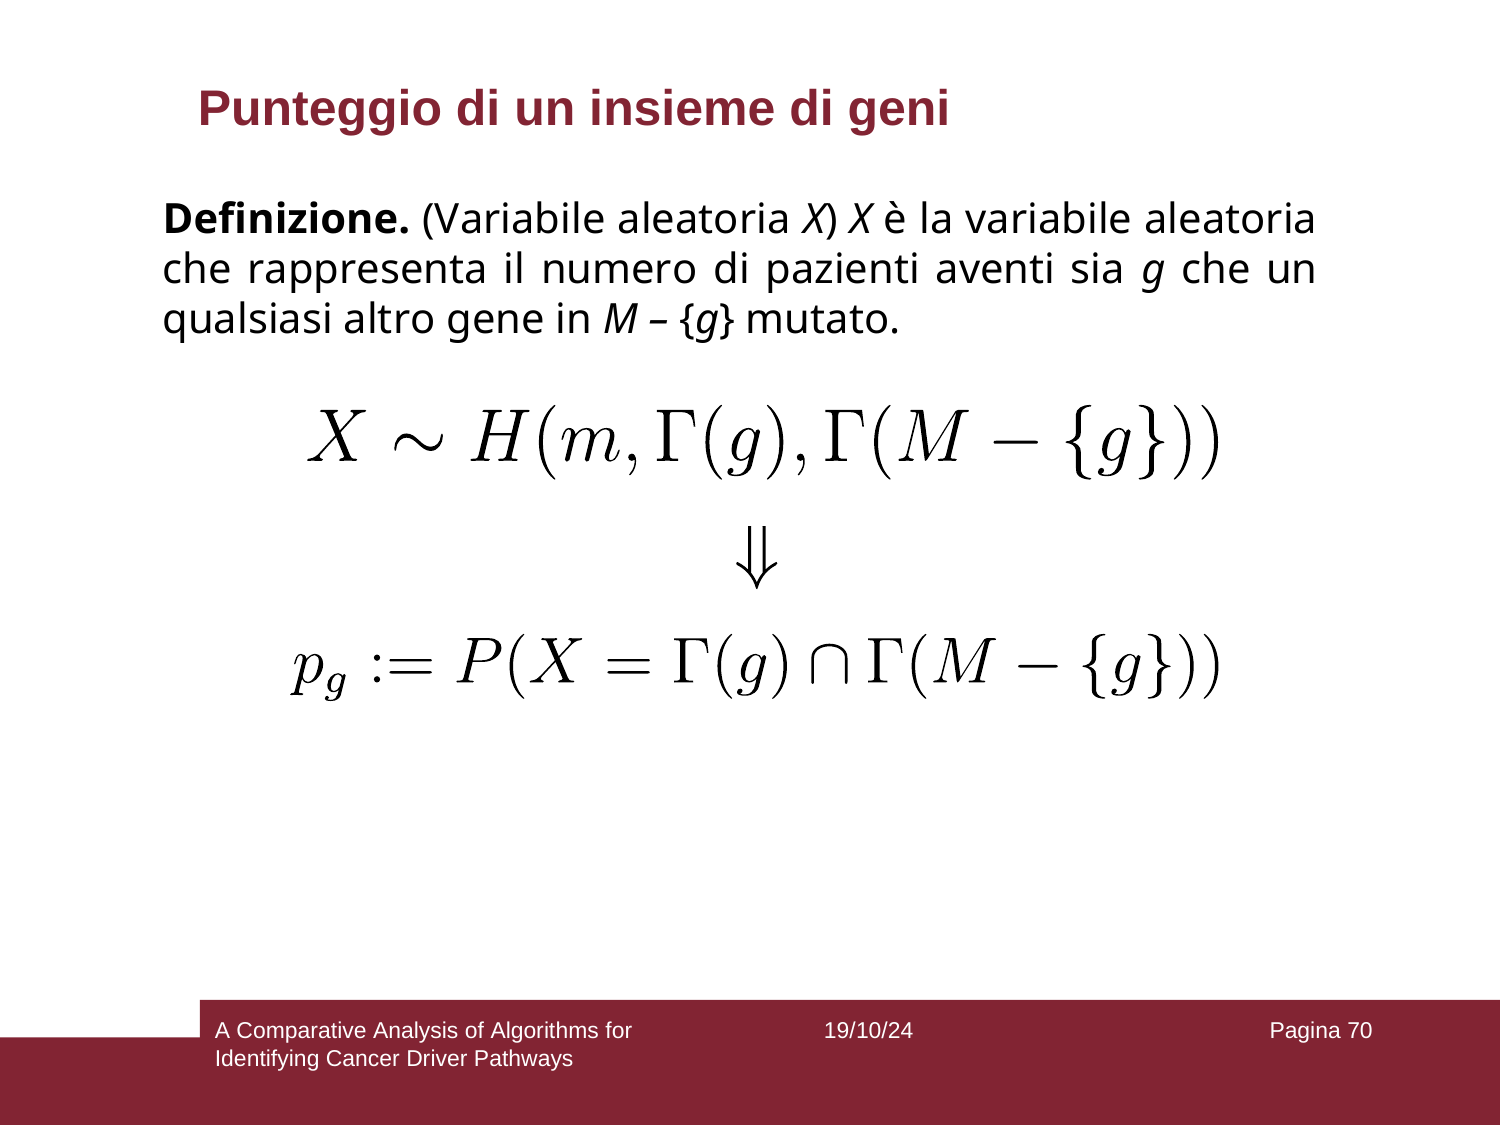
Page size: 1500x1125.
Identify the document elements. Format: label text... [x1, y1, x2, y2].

picture [736, 526, 778, 590]
text_box Pagina <number> [1074, 1008, 1388, 1084]
text_box 19/10/24 [712, 1008, 1026, 1084]
text_box Definizione. (Variabile aleatoria X) X è la variabile aleatoria che rappresenta il numero di pazienti aventi sia g che un qualsiasi altro gene in M – {g} mutato. [147, 184, 1359, 350]
text_box A Comparative Analysis of Algorithms for Identifying Cancer Driver Pathways [199, 1008, 676, 1084]
picture [307, 404, 1219, 480]
title Punteggio di un insieme di geni [183, 67, 1400, 150]
picture [290, 633, 1219, 702]
